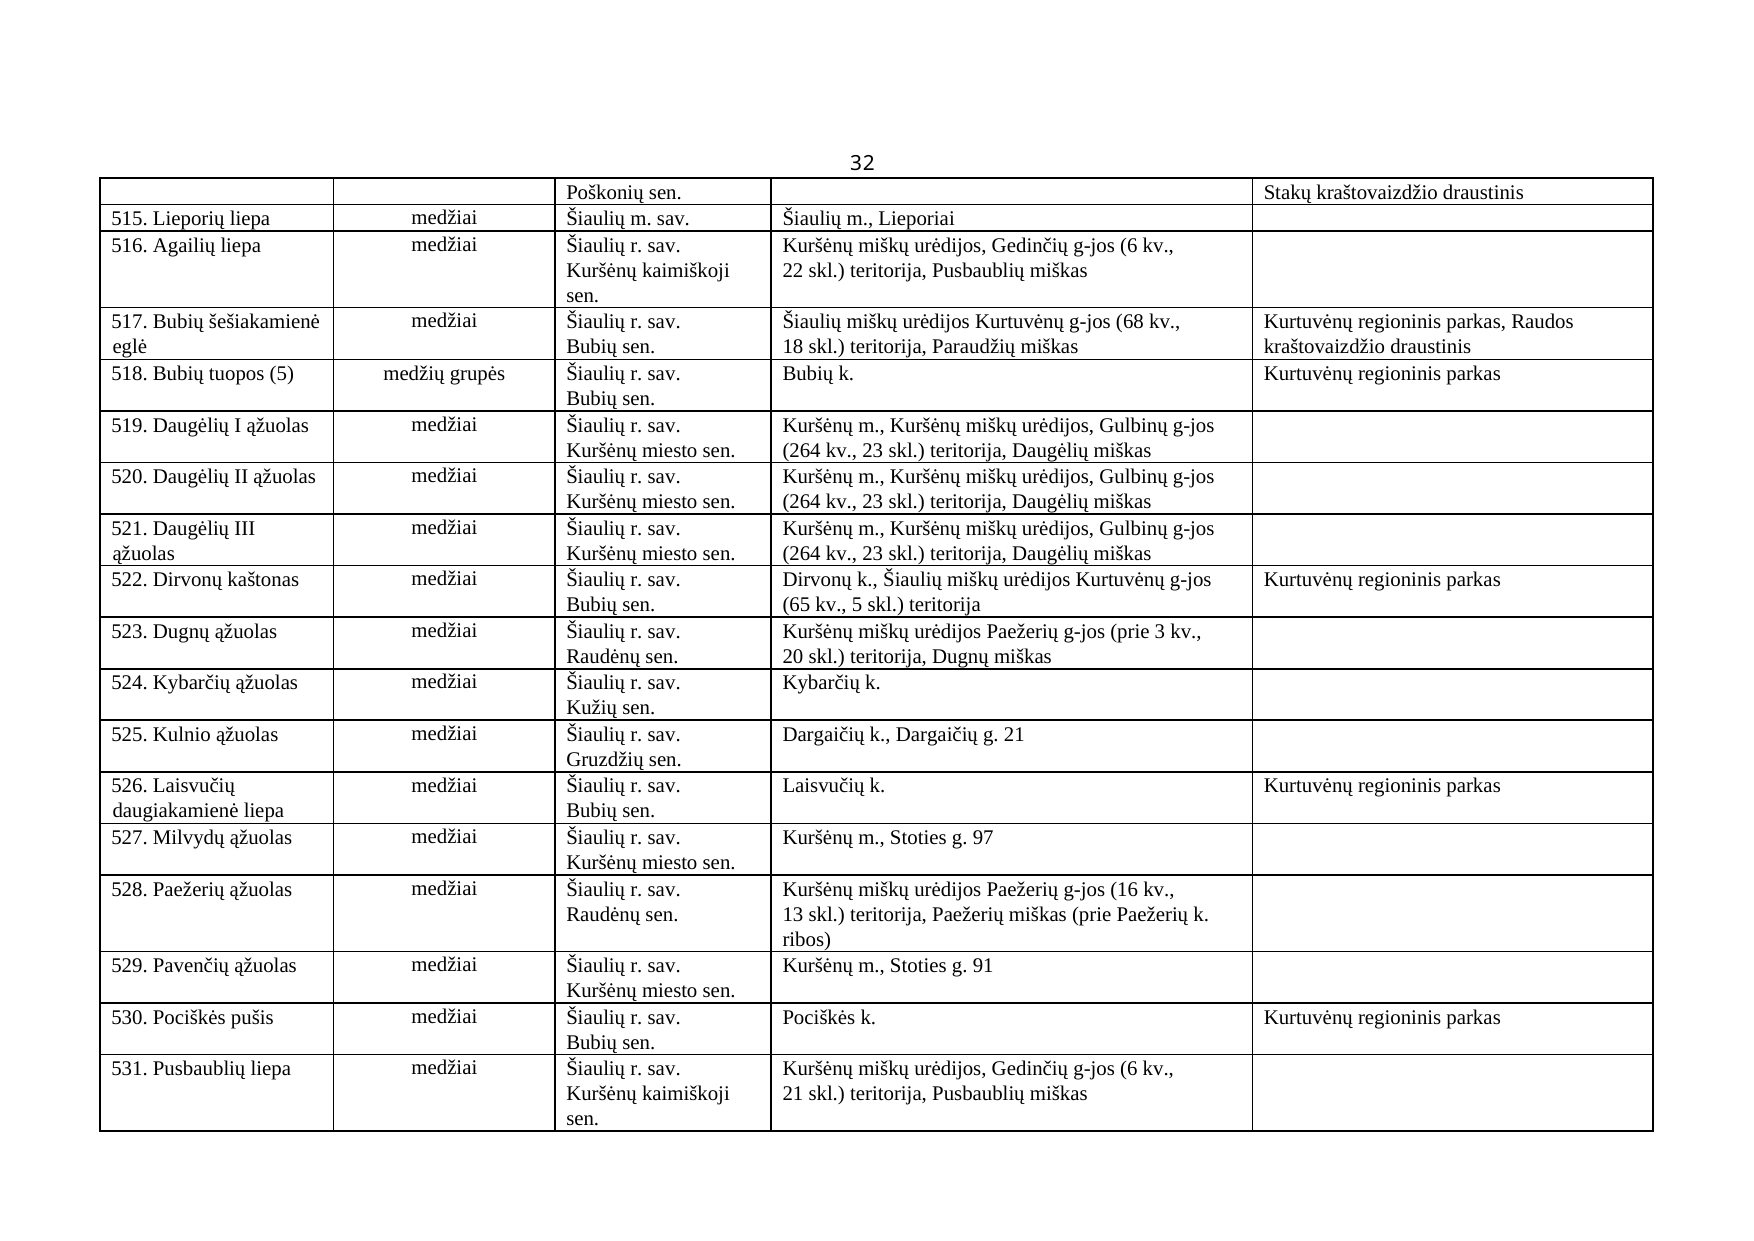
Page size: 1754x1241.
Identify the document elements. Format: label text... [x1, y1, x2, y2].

table_cell 522. Dirvonų kaštonas [101, 566, 333, 616]
table_cell 519. Daugėlių I ąžuolas [101, 412, 333, 462]
table_cell Šiaulių r. sav. Kuršėnų miesto sen. [556, 824, 770, 874]
table_cell Šiaulių m. sav. [556, 205, 770, 230]
table_cell 516. Agailių liepa [101, 232, 333, 307]
table_cell medžiai [334, 1004, 554, 1054]
table_cell 525. Kulnio ąžuolas [101, 721, 333, 771]
table_cell Šiaulių r. sav. Bubių sen. [556, 773, 770, 822]
table_cell medžiai [334, 824, 554, 874]
table_cell Kurtuvėnų regioninis parkas, Raudos kraštovaizdžio draustinis [1253, 308, 1652, 358]
table_cell [1253, 670, 1652, 719]
table_cell medžiai [334, 721, 554, 771]
table_cell medžių grupės [334, 360, 554, 410]
table_cell Dargaičių k., Dargaičių g. 21 [772, 721, 1252, 771]
table_cell [1253, 515, 1652, 565]
table_cell Bubių k. [772, 360, 1252, 410]
table_cell Šiaulių r. sav. Raudėnų sen. [556, 618, 770, 668]
table_cell Kuršėnų miškų urėdijos Paežerių g-jos (prie 3 kv., 20 skl.) teritorija, Dugnų miškas [772, 618, 1252, 668]
table_cell Šiaulių r. sav. Kuršėnų kaimiškoji sen. [556, 1055, 770, 1130]
table_cell Šiaulių miškų urėdijos Kurtuvėnų g-jos (68 kv., 18 skl.) teritorija, Paraudžių miškas [772, 308, 1252, 358]
table_cell Šiaulių r. sav. Kuršėnų kaimiškoji sen. [556, 232, 770, 307]
table_cell medžiai [334, 773, 554, 822]
table_cell 520. Daugėlių II ąžuolas [101, 463, 333, 513]
table_cell medžiai [334, 205, 554, 230]
table_cell medžiai [334, 412, 554, 462]
table_cell medžiai [334, 463, 554, 513]
table_cell [1253, 205, 1652, 230]
table_cell Dirvonų k., Šiaulių miškų urėdijos Kurtuvėnų g-jos (65 kv., 5 skl.) teritorija [772, 566, 1252, 616]
table_cell [1253, 463, 1652, 513]
table_cell medžiai [334, 1055, 554, 1130]
table_cell [1253, 876, 1652, 951]
table_cell Kuršėnų m., Kuršėnų miškų urėdijos, Gulbinų g-jos (264 kv., 23 skl.) teritorija, Daugėlių miškas [772, 463, 1252, 513]
table_cell Kuršėnų m., Kuršėnų miškų urėdijos, Gulbinų g-jos (264 kv., 23 skl.) teritorija, Daugėlių miškas [772, 412, 1252, 462]
table_cell [772, 179, 1252, 204]
table_cell Pociškės k. [772, 1004, 1252, 1054]
table_cell 531. Pusbaublių liepa [101, 1055, 333, 1130]
table_cell Kurtuvėnų regioninis parkas [1253, 360, 1652, 410]
table_cell medžiai [334, 952, 554, 1002]
table_cell medžiai [334, 308, 554, 358]
table_cell Laisvučių k. [772, 773, 1252, 822]
table_cell Šiaulių r. sav. Bubių sen. [556, 360, 770, 410]
table_cell Kuršėnų m., Stoties g. 91 [772, 952, 1252, 1002]
table_cell [1253, 824, 1652, 874]
table_cell [1253, 618, 1652, 668]
table_cell Kurtuvėnų regioninis parkas [1253, 1004, 1652, 1054]
table_cell [101, 179, 333, 204]
table_cell 526. Laisvučių daugiakamienė liepa [101, 773, 333, 822]
table_cell Šiaulių r. sav. Bubių sen. [556, 566, 770, 616]
table_cell Šiaulių r. sav. Kuršėnų miesto sen. [556, 412, 770, 462]
table_cell [334, 179, 554, 204]
table_cell Kurtuvėnų regioninis parkas [1253, 773, 1652, 822]
table_cell [1253, 412, 1652, 462]
table_cell Kuršėnų m., Stoties g. 97 [772, 824, 1252, 874]
table_cell Stakų kraštovaizdžio draustinis [1253, 179, 1652, 204]
table_cell Šiaulių r. sav. Gruzdžių sen. [556, 721, 770, 771]
table_cell medžiai [334, 670, 554, 719]
table_cell 529. Pavenčių ąžuolas [101, 952, 333, 1002]
table_cell Šiaulių r. sav. Bubių sen. [556, 1004, 770, 1054]
table_cell medžiai [334, 876, 554, 951]
table_cell medžiai [334, 515, 554, 565]
table_cell [1253, 1055, 1652, 1130]
table_cell Kuršėnų miškų urėdijos, Gedinčių g-jos (6 kv., 21 skl.) teritorija, Pusbaublių miškas [772, 1055, 1252, 1130]
table_cell 530. Pociškės pušis [101, 1004, 333, 1054]
table_cell 518. Bubių tuopos (5) [101, 360, 333, 410]
table_cell Šiaulių r. sav. Kužių sen. [556, 670, 770, 719]
table_cell Kurtuvėnų regioninis parkas [1253, 566, 1652, 616]
table_cell Šiaulių r. sav. Raudėnų sen. [556, 876, 770, 951]
table_cell Kuršėnų m., Kuršėnų miškų urėdijos, Gulbinų g-jos (264 kv., 23 skl.) teritorija, Daugėlių miškas [772, 515, 1252, 565]
table_cell 521. Daugėlių III ąžuolas [101, 515, 333, 565]
table_cell Šiaulių r. sav. Kuršėnų miesto sen. [556, 952, 770, 1002]
table_cell medžiai [334, 618, 554, 668]
table_cell medžiai [334, 232, 554, 307]
table_cell [1253, 721, 1652, 771]
table_cell medžiai [334, 566, 554, 616]
table_cell Poškonių sen. [556, 179, 770, 204]
table_cell Kuršėnų miškų urėdijos Paežerių g-jos (16 kv., 13 skl.) teritorija, Paežerių miškas (prie Paežerių k. ribos) [772, 876, 1252, 951]
table_cell 524. Kybarčių ąžuolas [101, 670, 333, 719]
table_cell [1253, 952, 1652, 1002]
table_cell 517. Bubių šešiakamienė eglė [101, 308, 333, 358]
table_cell 515. Lieporių liepa [101, 205, 333, 230]
table_cell [1253, 232, 1652, 307]
table_cell Kuršėnų miškų urėdijos, Gedinčių g-jos (6 kv., 22 skl.) teritorija, Pusbaublių miškas [772, 232, 1252, 307]
table_cell 527. Milvydų ąžuolas [101, 824, 333, 874]
table_cell Šiaulių m., Lieporiai [772, 205, 1252, 230]
table_cell Kybarčių k. [772, 670, 1252, 719]
table_cell Šiaulių r. sav. Bubių sen. [556, 308, 770, 358]
table_cell Šiaulių r. sav. Kuršėnų miesto sen. [556, 515, 770, 565]
table_cell 528. Paežerių ąžuolas [101, 876, 333, 951]
table_cell 523. Dugnų ąžuolas [101, 618, 333, 668]
table_cell Šiaulių r. sav. Kuršėnų miesto sen. [556, 463, 770, 513]
